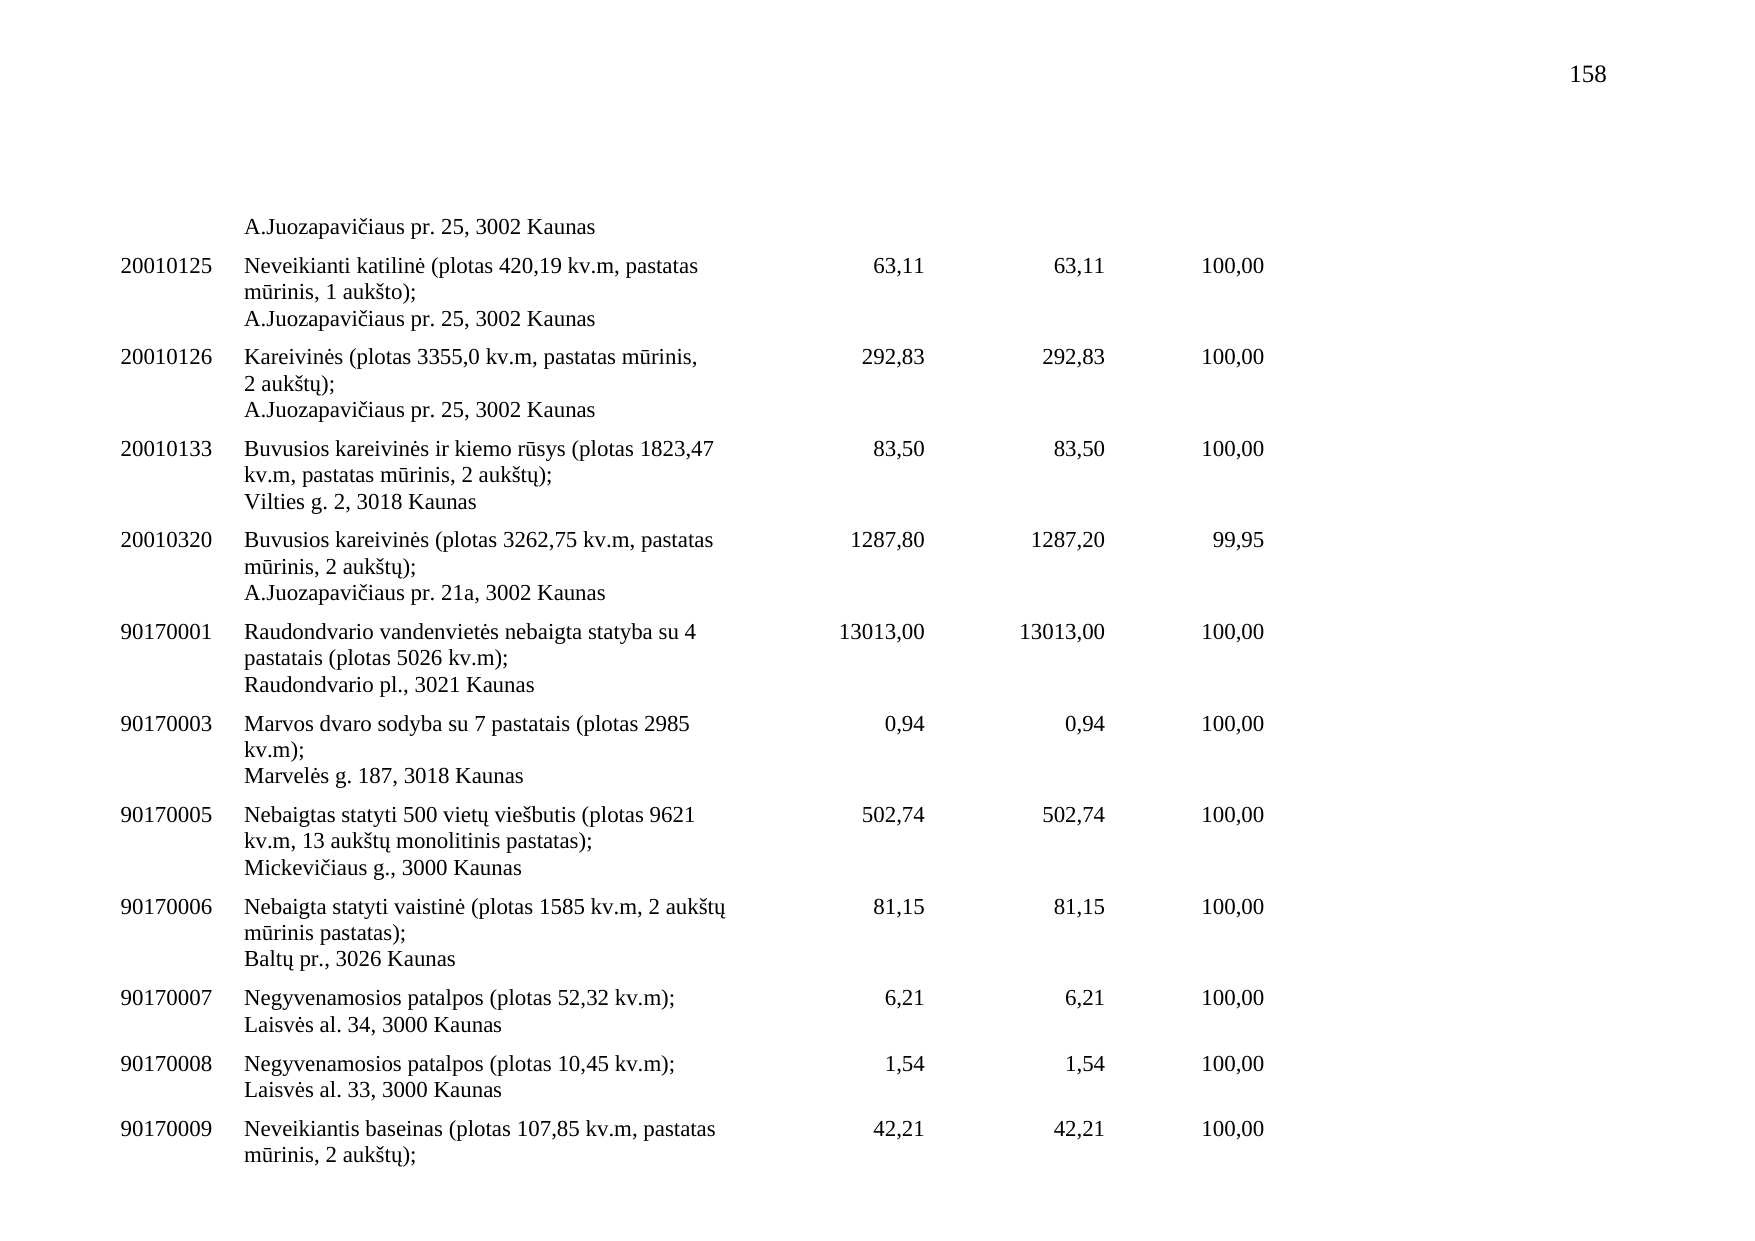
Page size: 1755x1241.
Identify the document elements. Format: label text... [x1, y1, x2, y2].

table_cell 90170003 [100, 704, 233, 795]
table_cell [1281, 978, 1473, 1043]
table_cell Nebaigtas statyti 500 vietų viešbutis (plotas 9621 kv.m, 13 aukštų monolitinis pastatas); Mickevičiaus g., 3000 Kaunas [233, 795, 749, 887]
table_cell 100,00 [1122, 1109, 1281, 1167]
table_cell [1281, 704, 1473, 795]
table_cell [1473, 207, 1636, 246]
table_cell 100,00 [1122, 887, 1281, 978]
table_cell 20010320 [100, 520, 233, 612]
table_cell 20010133 [100, 429, 233, 520]
table_cell [1473, 795, 1636, 887]
table_cell 100,00 [1122, 795, 1281, 887]
table_cell [1281, 795, 1473, 887]
table_cell [1473, 337, 1636, 429]
table_cell 100,00 [1122, 337, 1281, 429]
table_cell 81,15 [941, 887, 1122, 978]
table_cell 0,94 [941, 704, 1122, 795]
table_cell 90170006 [100, 887, 233, 978]
table_cell 100,00 [1122, 429, 1281, 520]
table_cell 1,54 [941, 1043, 1122, 1108]
table_cell Raudondvario vandenvietės nebaigta statyba su 4 pastatais (plotas 5026 kv.m); Raudondvario pl., 3021 Kaunas [233, 612, 749, 703]
table_cell [1473, 1043, 1636, 1108]
table_cell 99,95 [1122, 520, 1281, 612]
table_cell 83,50 [941, 429, 1122, 520]
table_cell [1281, 520, 1473, 612]
table_cell 90170005 [100, 795, 233, 887]
table_cell A.Juozapavičiaus pr. 25, 3002 Kaunas [233, 207, 749, 246]
table_cell 100,00 [1122, 1043, 1281, 1108]
table_cell 63,11 [750, 246, 941, 337]
table_cell [1473, 246, 1636, 337]
table_cell [1281, 246, 1473, 337]
table_cell 502,74 [750, 795, 941, 887]
table_cell 13013,00 [941, 612, 1122, 703]
table_cell Kareivinės (plotas 3355,0 kv.m, pastatas mūrinis, 2 aukštų); A.Juozapavičiaus pr. 25, 3002 Kaunas [233, 337, 749, 429]
table_cell [1473, 978, 1636, 1043]
table_cell 1287,80 [750, 520, 941, 612]
table_cell [1473, 1109, 1636, 1167]
table_cell 42,21 [750, 1109, 941, 1167]
table_cell Neveikianti katilinė (plotas 420,19 kv.m, pastatas mūrinis, 1 aukšto); A.Juozapavičiaus pr. 25, 3002 Kaunas [233, 246, 749, 337]
table_cell 6,21 [750, 978, 941, 1043]
table_cell Marvos dvaro sodyba su 7 pastatais (plotas 2985 kv.m); Marvelės g. 187, 3018 Kaunas [233, 704, 749, 795]
table_cell [100, 207, 233, 246]
table_cell Negyvenamosios patalpos (plotas 52,32 kv.m); Laisvės al. 34, 3000 Kaunas [233, 978, 749, 1043]
table_cell 0,94 [750, 704, 941, 795]
table_cell Buvusios kareivinės ir kiemo rūsys (plotas 1823,47 kv.m, pastatas mūrinis, 2 aukštų); Vilties g. 2, 3018 Kaunas [233, 429, 749, 520]
table_cell 90170001 [100, 612, 233, 703]
table_cell 83,50 [750, 429, 941, 520]
table_cell 81,15 [750, 887, 941, 978]
table_cell [1473, 887, 1636, 978]
table_cell [1281, 337, 1473, 429]
table_cell 100,00 [1122, 704, 1281, 795]
table_cell [1473, 612, 1636, 703]
table_cell 292,83 [941, 337, 1122, 429]
table_cell Negyvenamosios patalpos (plotas 10,45 kv.m); Laisvės al. 33, 3000 Kaunas [233, 1043, 749, 1108]
table_cell 1287,20 [941, 520, 1122, 612]
table_cell 13013,00 [750, 612, 941, 703]
table_cell [1473, 520, 1636, 612]
table_cell 6,21 [941, 978, 1122, 1043]
table_cell 100,00 [1122, 612, 1281, 703]
table_cell [1281, 1043, 1473, 1108]
table_cell 42,21 [941, 1109, 1122, 1167]
table_cell Buvusios kareivinės (plotas 3262,75 kv.m, pastatas mūrinis, 2 aukštų); A.Juozapavičiaus pr. 21a, 3002 Kaunas [233, 520, 749, 612]
table_cell Nebaigta statyti vaistinė (plotas 1585 kv.m, 2 aukštų mūrinis pastatas); Baltų pr., 3026 Kaunas [233, 887, 749, 978]
table_cell [1281, 207, 1473, 246]
table_cell 100,00 [1122, 978, 1281, 1043]
table_cell 502,74 [941, 795, 1122, 887]
table_cell [1473, 704, 1636, 795]
table_cell 100,00 [1122, 246, 1281, 337]
table_cell 90170008 [100, 1043, 233, 1108]
table_cell 90170007 [100, 978, 233, 1043]
table_cell [1281, 612, 1473, 703]
table_cell [750, 207, 941, 246]
table_cell [1281, 429, 1473, 520]
table_cell 1,54 [750, 1043, 941, 1108]
table_cell 20010126 [100, 337, 233, 429]
table_cell 292,83 [750, 337, 941, 429]
table_cell [1281, 1109, 1473, 1167]
table_cell Neveikiantis baseinas (plotas 107,85 kv.m, pastatas mūrinis, 2 aukštų); [233, 1109, 749, 1167]
table_cell [1473, 429, 1636, 520]
table_cell [941, 207, 1122, 246]
table_cell [1122, 207, 1281, 246]
table_cell 63,11 [941, 246, 1122, 337]
table_cell [1281, 887, 1473, 978]
table_cell 20010125 [100, 246, 233, 337]
table_cell 90170009 [100, 1109, 233, 1167]
